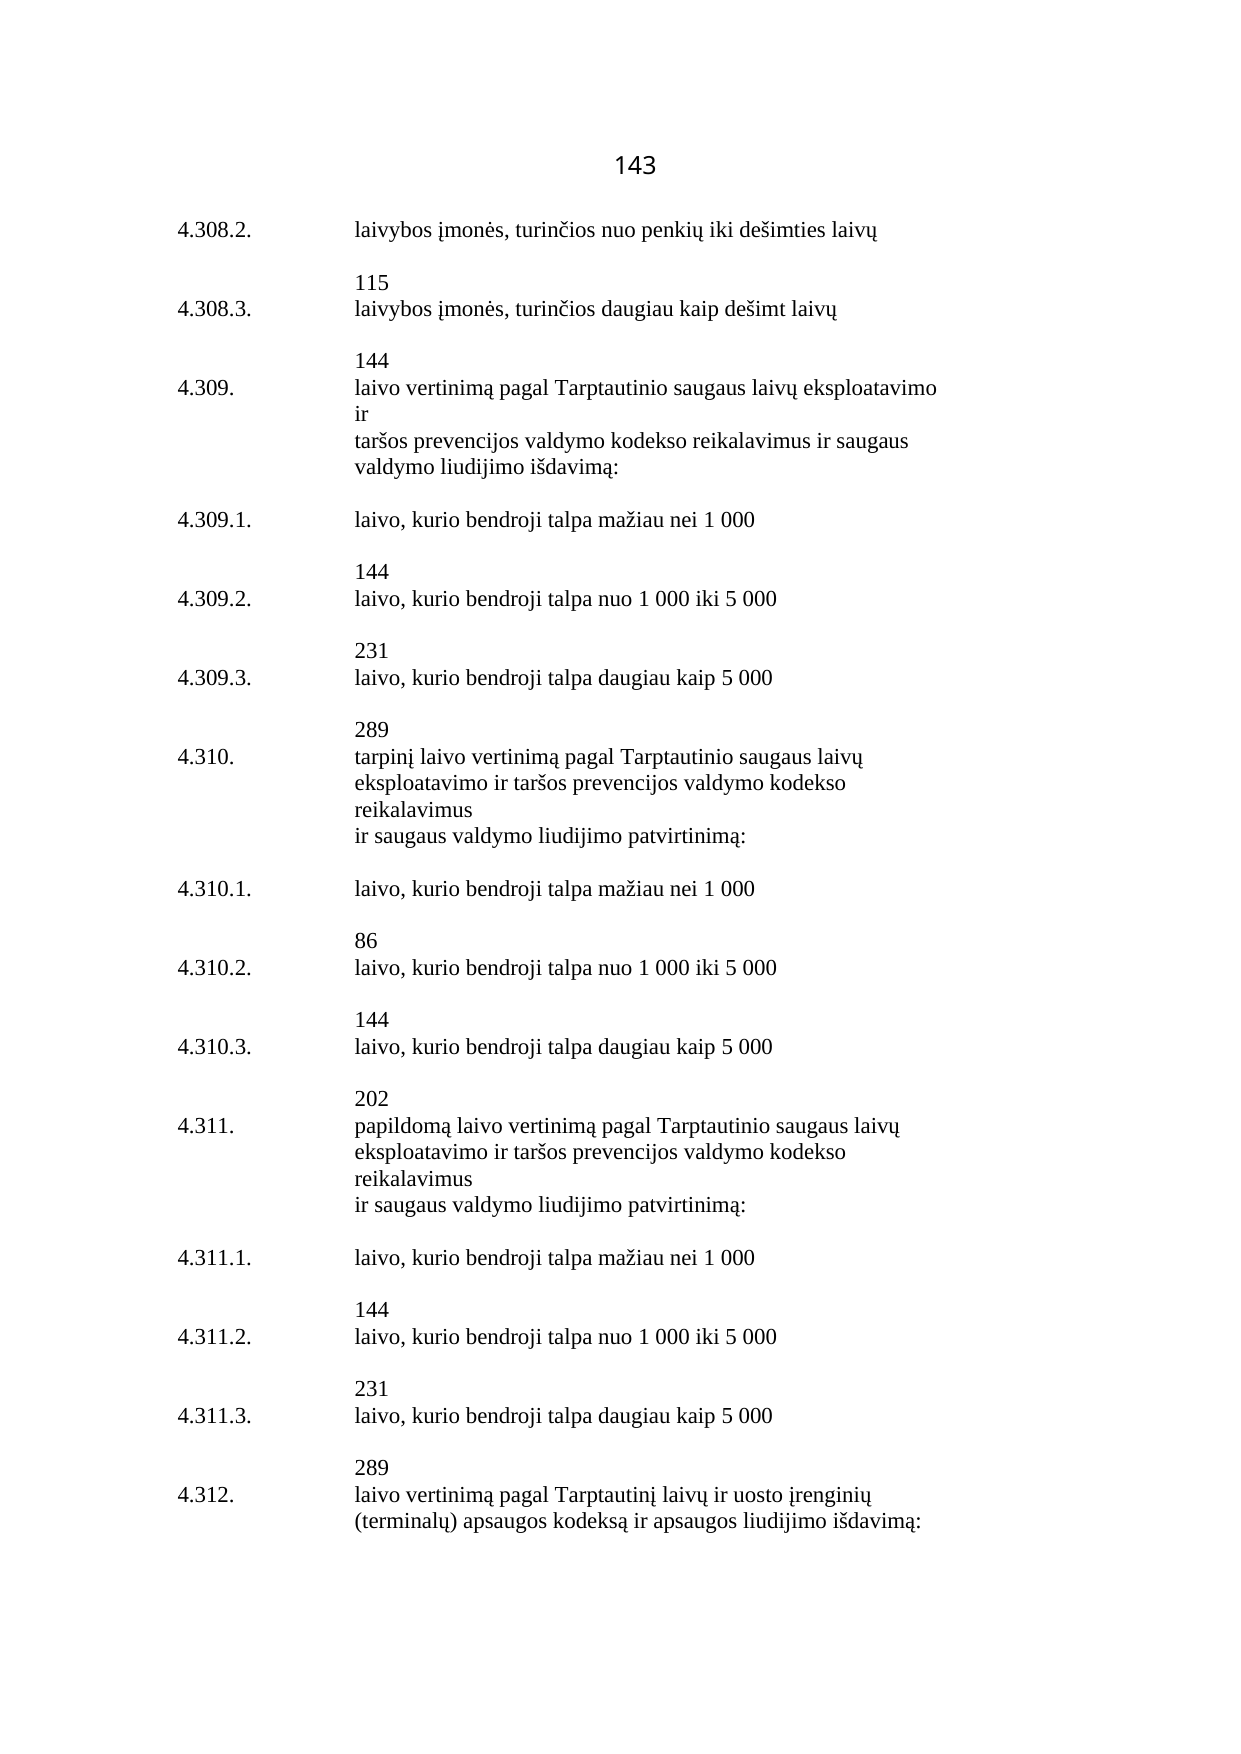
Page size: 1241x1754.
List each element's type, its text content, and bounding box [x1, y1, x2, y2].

text eksploatavimo ir taršos prevencijos valdymo kodekso reikalavimus [354, 1138, 945, 1191]
text 4.312. laivo vertinimą pagal Tarptautinį laivų ir uosto įrenginių [177, 1481, 945, 1507]
text (terminalų) apsaugos kodeksą ir apsaugos liudijimo išdavimą: [354, 1507, 945, 1560]
text valdymo liudijimo išdavimą: [354, 453, 945, 506]
text 4.311.2. laivo, kurio bendroji talpa nuo 1 000 iki 5 000 231 [177, 1323, 945, 1402]
text ir saugaus valdymo liudijimo patvirtinimą: [354, 822, 945, 875]
text 4.311.3. laivo, kurio bendroji talpa daugiau kaip 5 000 289 [177, 1402, 945, 1481]
text 4.308.3. laivybos įmonės, turinčios daugiau kaip dešimt laivų 144 [177, 295, 945, 374]
text taršos prevencijos valdymo kodekso reikalavimus ir saugaus [354, 427, 945, 453]
text 4.310.1. laivo, kurio bendroji talpa mažiau nei 1 000 86 [177, 875, 945, 954]
text 4.309.1. laivo, kurio bendroji talpa mažiau nei 1 000 144 [177, 506, 945, 585]
text 4.310.3. laivo, kurio bendroji talpa daugiau kaip 5 000 202 [177, 1033, 945, 1112]
text 4.311.1. laivo, kurio bendroji talpa mažiau nei 1 000 144 [177, 1244, 945, 1323]
text 4.311. papildomą laivo vertinimą pagal Tarptautinio saugaus laivų [177, 1112, 945, 1138]
text 4.309.3. laivo, kurio bendroji talpa daugiau kaip 5 000 289 [177, 664, 945, 743]
text eksploatavimo ir taršos prevencijos valdymo kodekso reikalavimus [354, 769, 945, 822]
text 4.309. laivo vertinimą pagal Tarptautinio saugaus laivų eksploatavimo ir [177, 374, 945, 427]
text 4.309.2. laivo, kurio bendroji talpa nuo 1 000 iki 5 000 231 [177, 585, 945, 664]
text ir saugaus valdymo liudijimo patvirtinimą: [354, 1191, 945, 1244]
text 4.310. tarpinį laivo vertinimą pagal Tarptautinio saugaus laivų [177, 743, 945, 769]
text 4.310.2. laivo, kurio bendroji talpa nuo 1 000 iki 5 000 144 [177, 954, 945, 1033]
text 4.308.2. laivybos įmonės, turinčios nuo penkių iki dešimties laivų 115 [177, 216, 945, 295]
